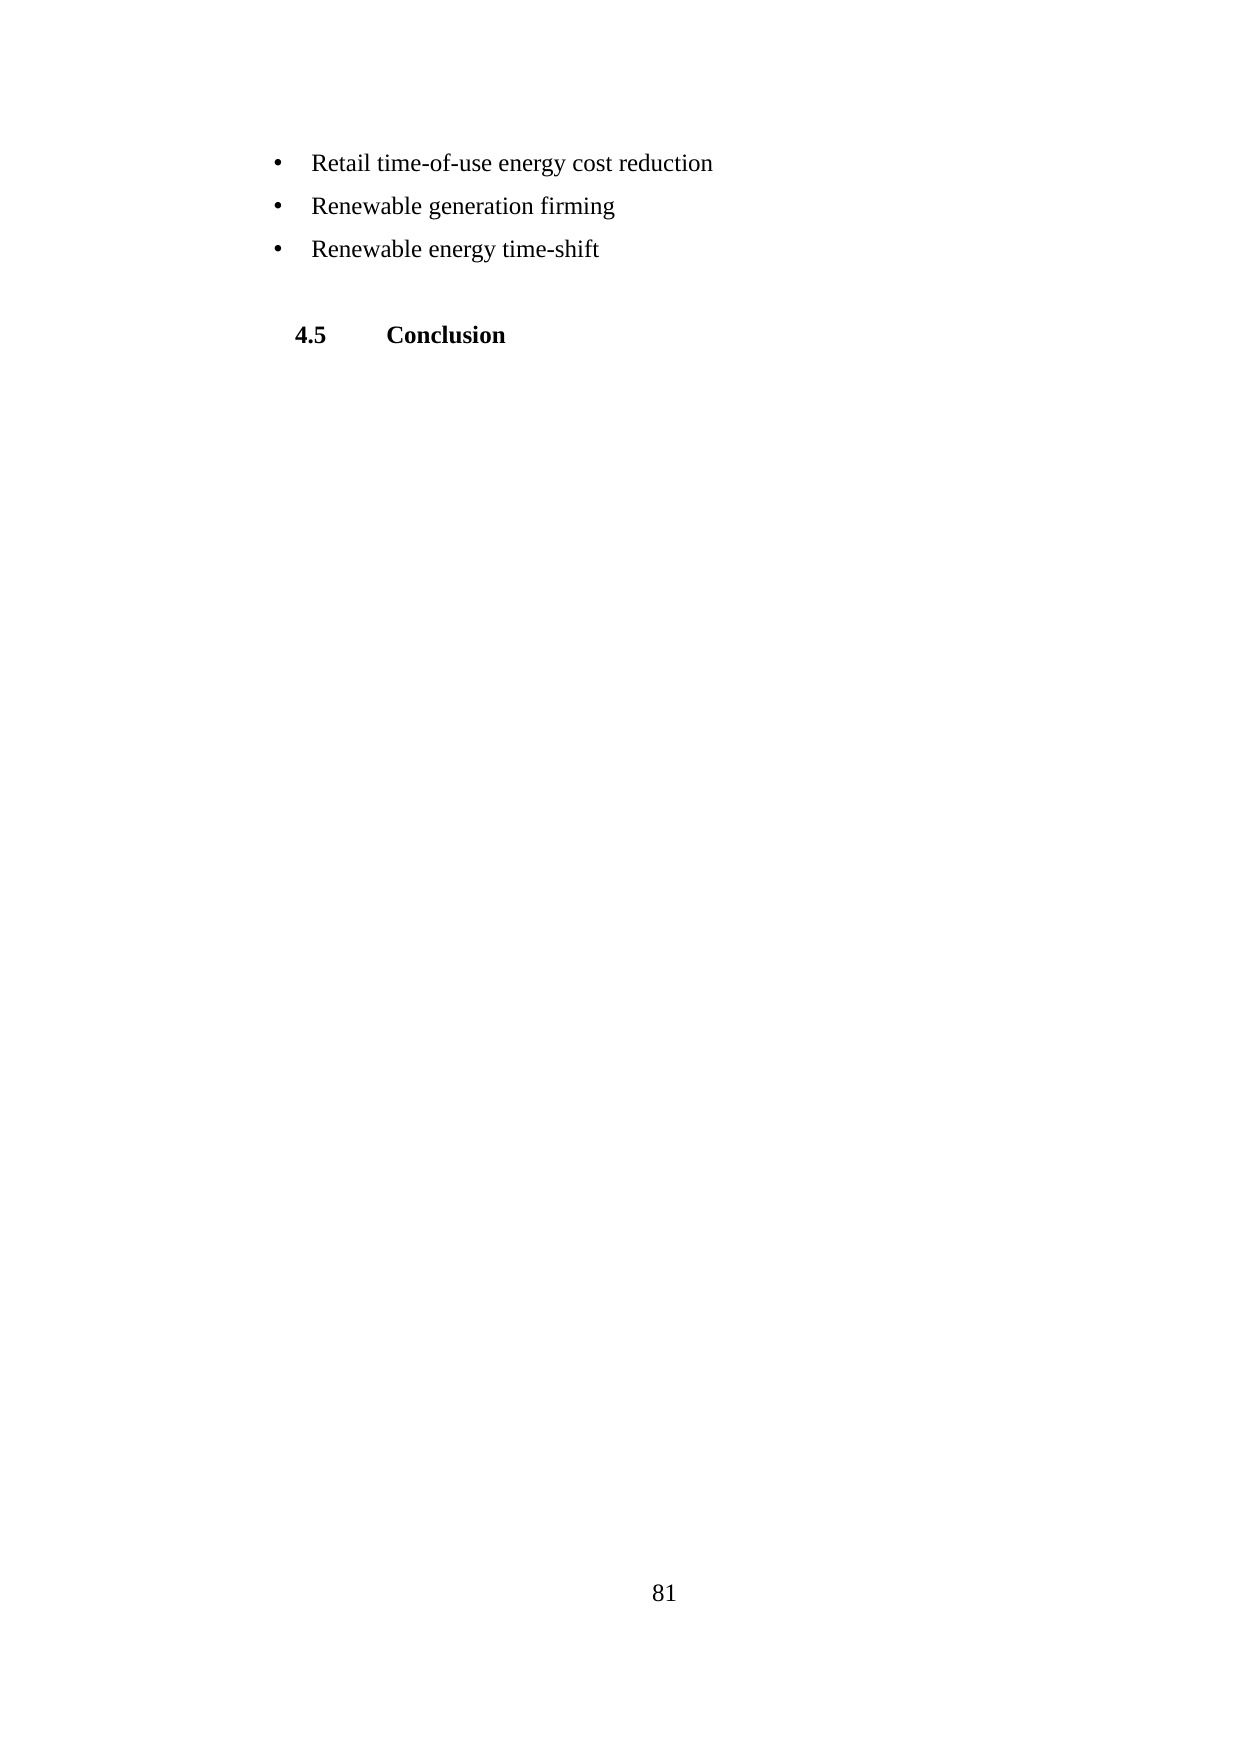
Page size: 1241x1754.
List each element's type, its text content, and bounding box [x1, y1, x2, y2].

list Renewable generation firming [273, 191, 1093, 219]
list Retail time-of-use energy cost reduction [273, 148, 1093, 176]
list Conclusion [295, 320, 1093, 349]
list Renewable energy time-shift [273, 234, 1093, 263]
